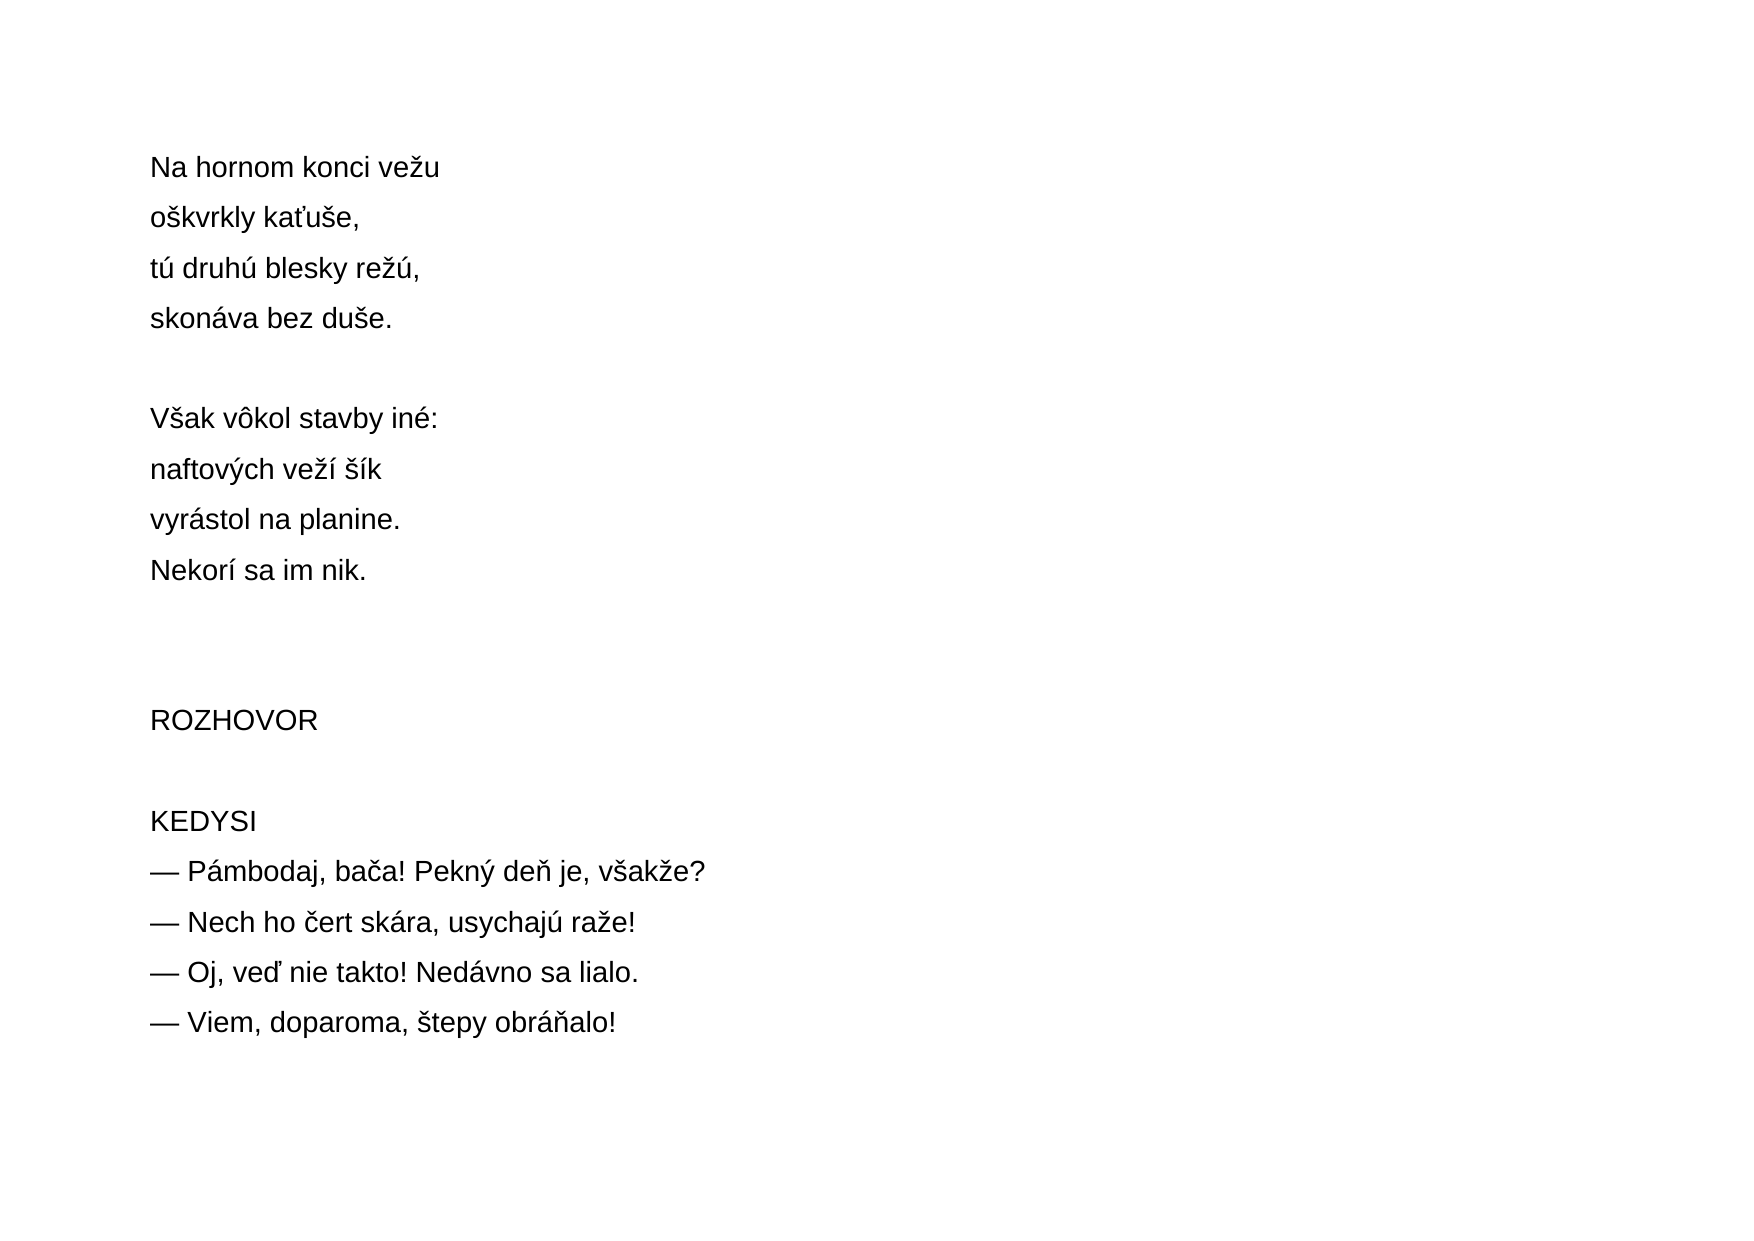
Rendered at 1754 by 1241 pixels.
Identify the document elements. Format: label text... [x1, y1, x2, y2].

text KEDYSI [150, 804, 1243, 838]
text oškvrkly kaťuše, [150, 200, 1243, 234]
text Nekorí sa im nik. [150, 552, 1243, 586]
text — Pámbodaj, bača! Pekný deň je, všakže? [150, 854, 1243, 888]
text ROZHOVOR [150, 703, 1243, 737]
text — Oj, veď nie takto! Nedávno sa lialo. [150, 955, 1243, 988]
text Však vôkol stavby iné: [150, 402, 1243, 435]
text skonáva bez duše. [150, 301, 1243, 334]
text Na hornom konci vežu [150, 150, 1243, 183]
text — Viem, doparoma, štepy obráňalo! [150, 1005, 1243, 1039]
text tú druhú blesky režú, [150, 251, 1243, 284]
text naftových veží šík [150, 452, 1243, 485]
text — Nech ho čert skára, usychajú raže! [150, 905, 1243, 938]
text vyrástol na planine. [150, 502, 1243, 536]
